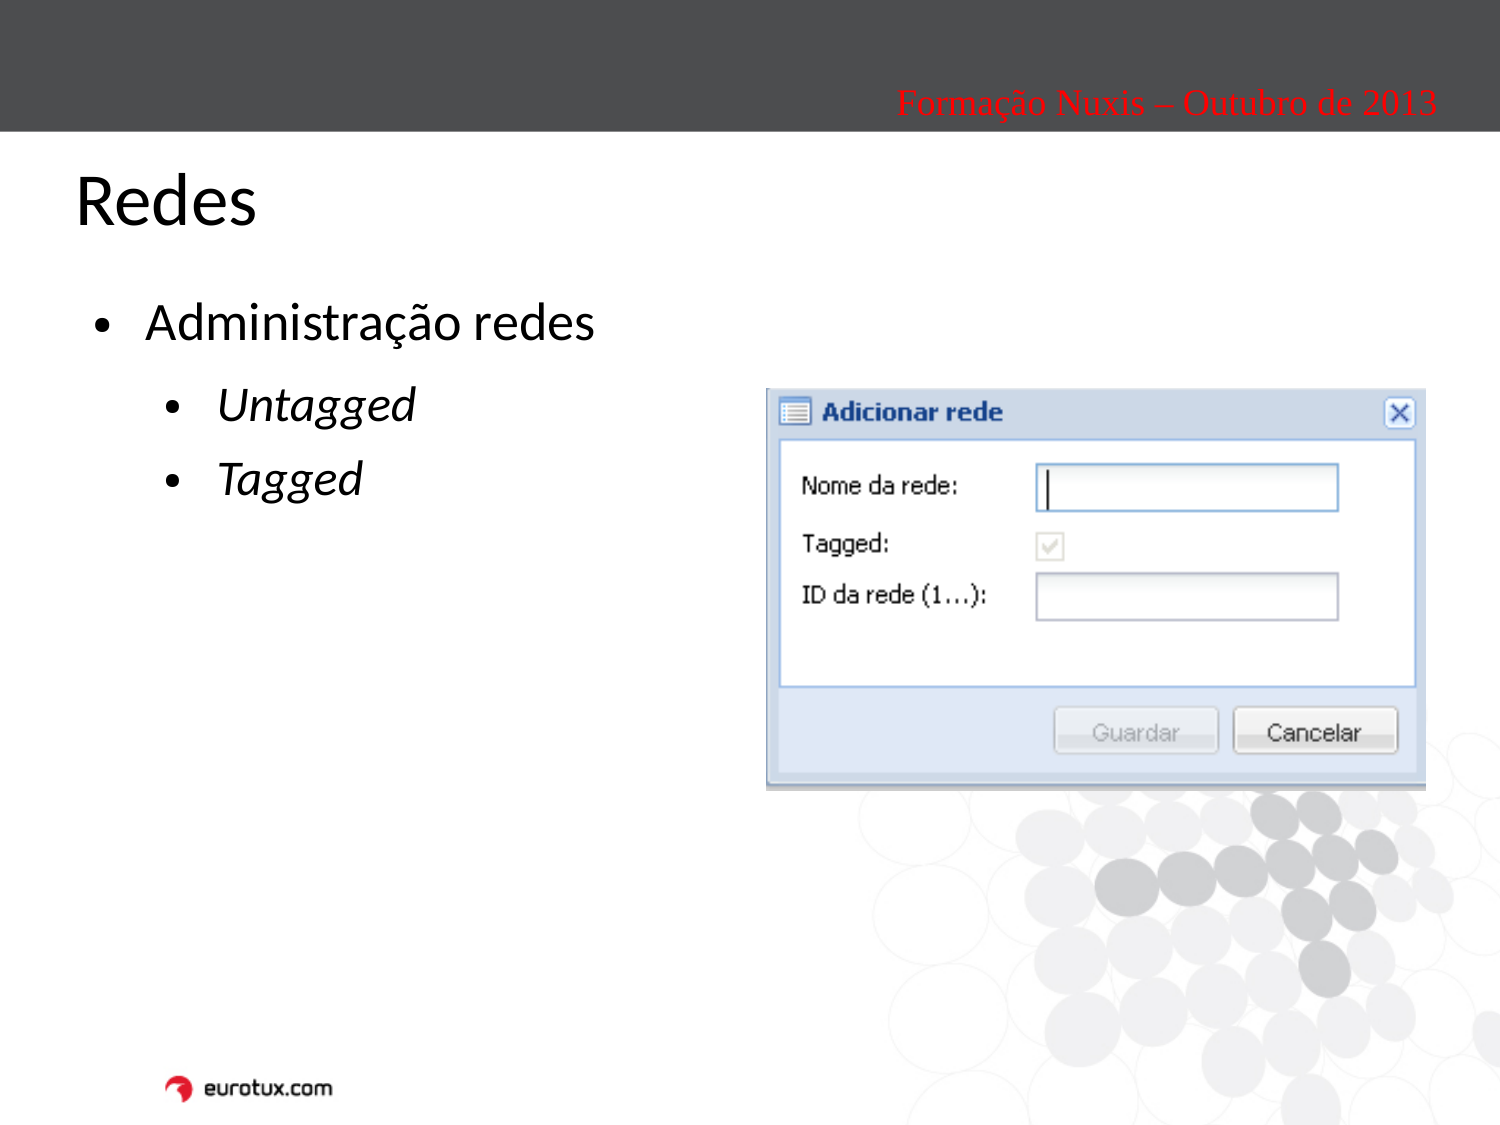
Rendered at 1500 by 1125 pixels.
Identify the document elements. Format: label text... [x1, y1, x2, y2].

title Redes [75, 112, 1425, 301]
picture [0, 0, 1500, 1125]
list Administração redes Untagged Tagged [75, 299, 734, 953]
